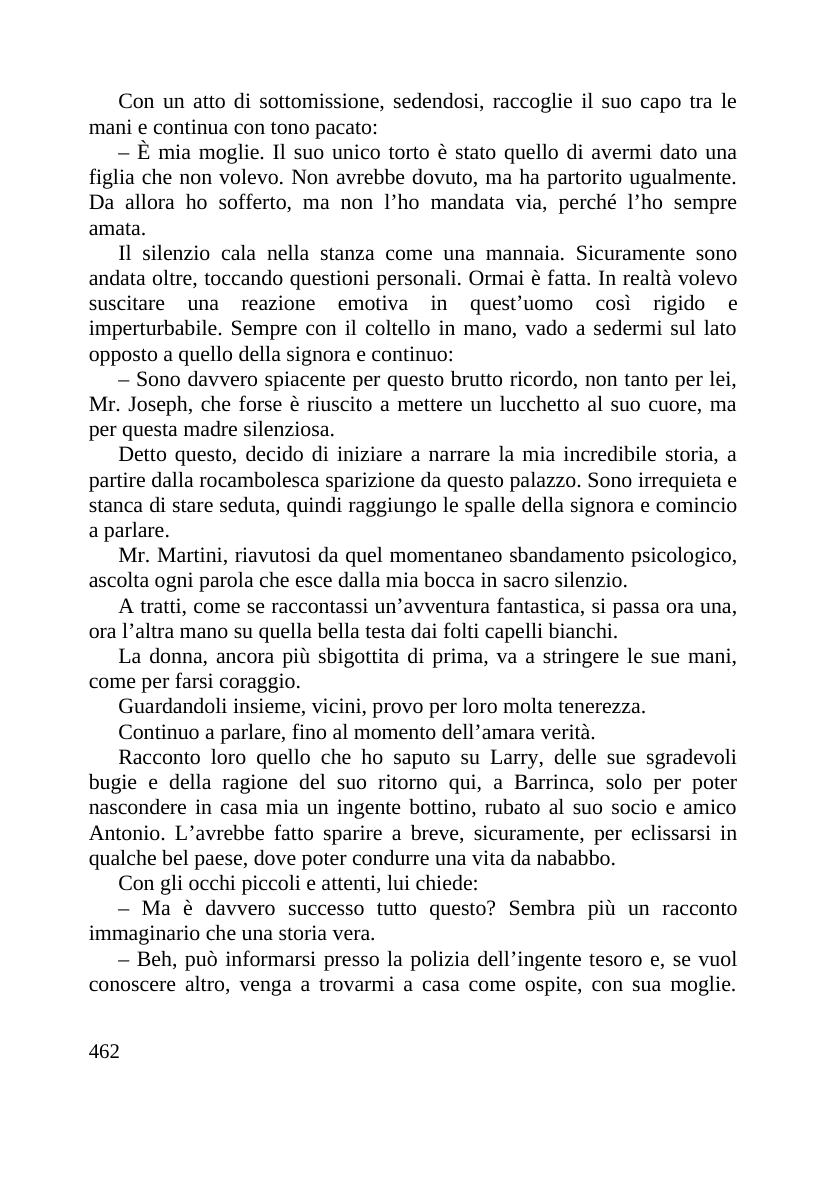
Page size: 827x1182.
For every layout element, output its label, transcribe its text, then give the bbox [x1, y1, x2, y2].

text Con un atto di sottomissione, sedendosi, raccoglie il suo capo tra le mani e continua con tono pacato: [88, 88, 738, 139]
text – Ma è davvero successo tutto questo? Sembra più un racconto immaginario che una storia vera. [88, 895, 738, 946]
text La donna, ancora più sbigottita di prima, va a stringere le sue mani, come per farsi coraggio. [88, 643, 738, 693]
text Detto questo, decido di iniziare a narrare la mia incredibile storia, a partire dalla rocambolesca sparizione da questo palazzo. Sono irrequieta e stanca di stare seduta, quindi raggiungo le spalle della signora e comincio a parlare. [88, 441, 738, 542]
text Il silenzio cala nella stanza come una mannaia. Sicuramente sono andata oltre, toccando questioni personali. Ormai è fatta. In realtà volevo suscitare una reazione emotiva in quest’uomo così rigido e imperturbabile. Sempre con il coltello in mano, vado a sedermi sul lato opposto a quello della signora e continuo: [88, 240, 738, 366]
text – È mia moglie. Il suo unico torto è stato quello di avermi dato una figlia che non volevo. Non avrebbe dovuto, ma ha partorito ugualmente. Da allora ho sofferto, ma non l’ho mandata via, perché l’ho sempre amata. [88, 139, 738, 240]
text – Beh, può informarsi presso la polizia dell’ingente tesoro e, se vuol conoscere altro, venga a trovarmi a casa come ospite, con sua moglie. [88, 946, 738, 996]
text Mr. Martini, riavutosi da quel momentaneo sbandamento psicologico, ascolta ogni parola che esce dalla mia bocca in sacro silenzio. [88, 542, 738, 593]
text Racconto loro quello che ho saputo su Larry, delle sue sgradevoli bugie e della ragione del suo ritorno qui, a Barrinca, solo per poter nascondere in casa mia un ingente bottino, rubato al suo socio e amico Antonio. L’avrebbe fatto sparire a breve, sicuramente, per eclissarsi in qualche bel paese, dove poter condurre una vita da nababbo. [88, 744, 738, 870]
text Continuo a parlare, fino al momento dell’amara verità. [88, 719, 738, 744]
text Con gli occhi piccoli e attenti, lui chiede: [88, 870, 738, 895]
text Guardandoli insieme, vicini, provo per loro molta tenerezza. [88, 693, 738, 719]
text A tratti, come se raccontassi un’avventura fantastica, si passa ora una, ora l’altra mano su quella bella testa dai folti capelli bianchi. [88, 593, 738, 643]
text – Sono davvero spiacente per questo brutto ricordo, non tanto per lei, Mr. Joseph, che forse è riuscito a mettere un lucchetto al suo cuore, ma per questa madre silenziosa. [88, 366, 738, 441]
